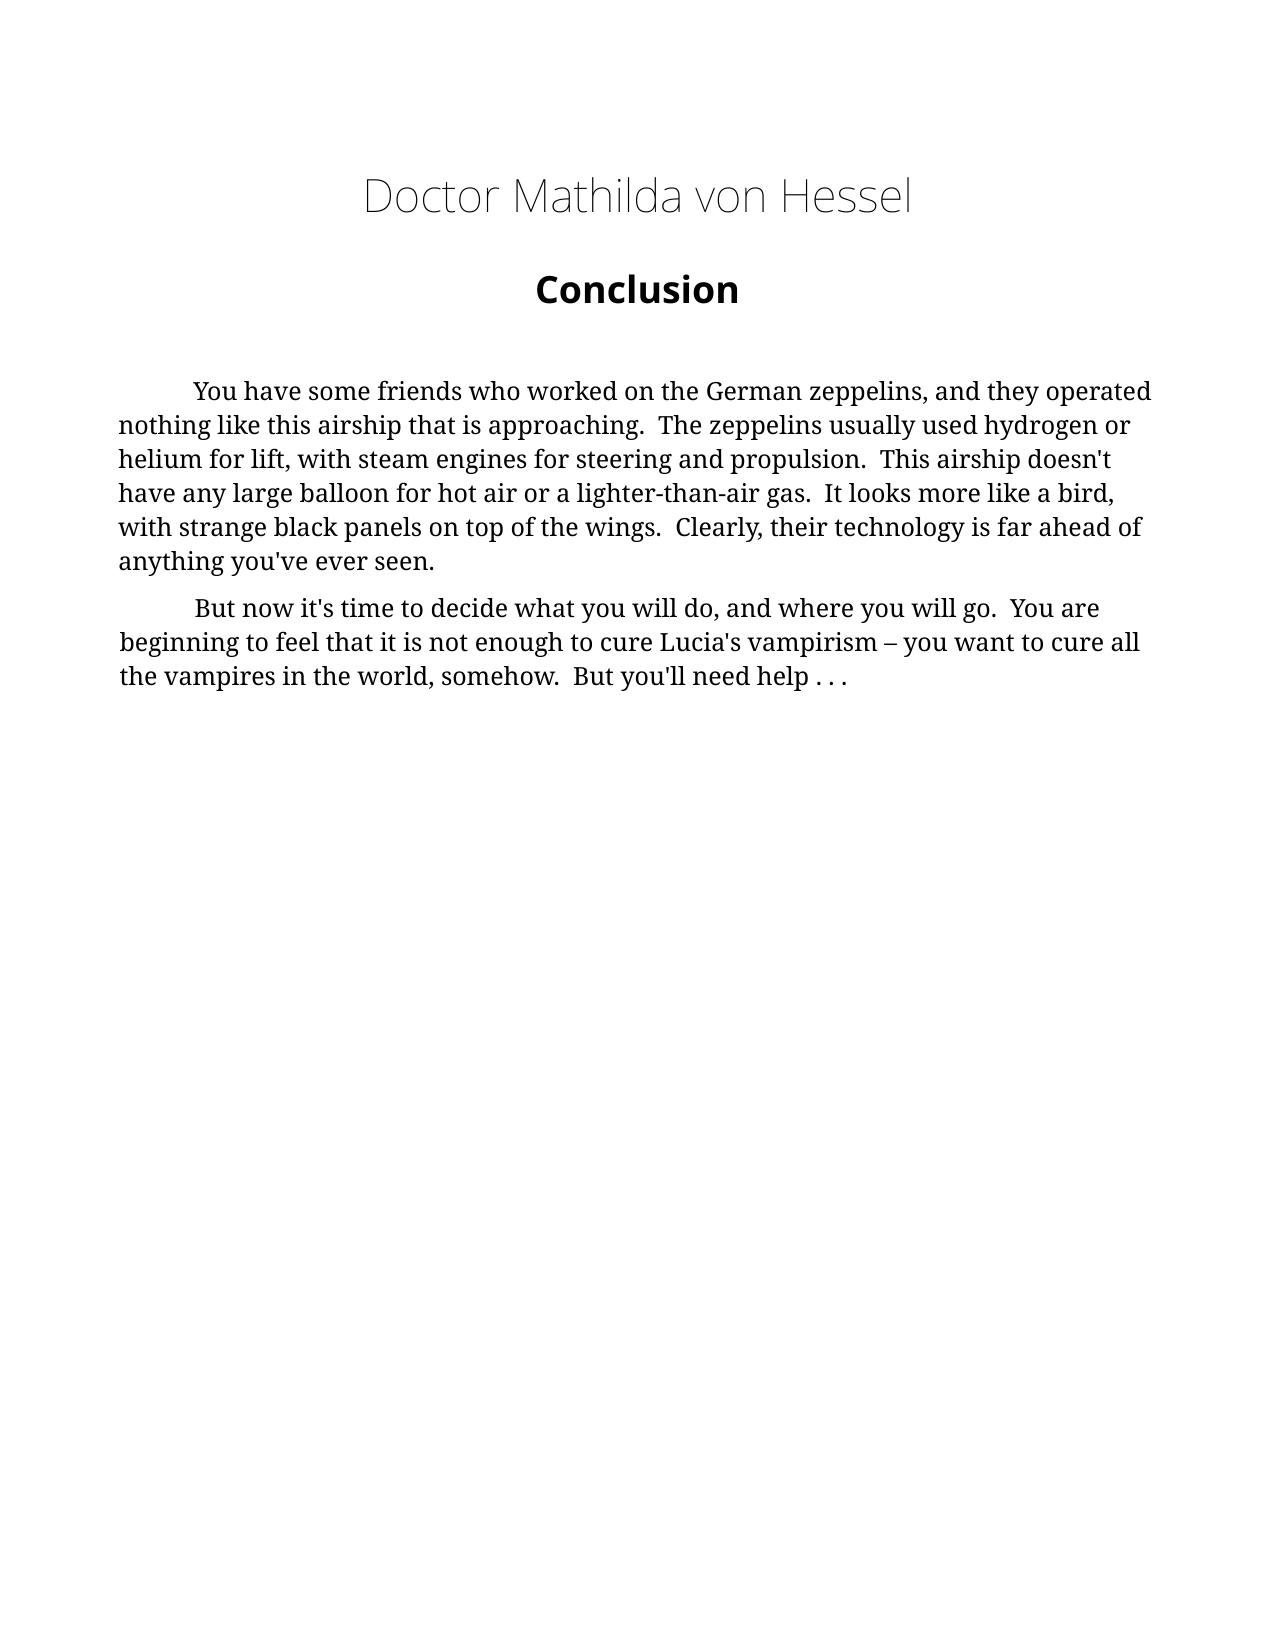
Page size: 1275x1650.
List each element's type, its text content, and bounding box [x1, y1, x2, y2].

subtitle Doctor Mathilda von Hessel [118, 163, 1157, 226]
list But now it's time to decide what you will do, and where you will go. You are beginning to feel that it is not enough to cure Lucia's vampirism – you want to cure all the vampires in the world, somehow. But you'll need help . . . [82, 590, 1157, 693]
text You have some friends who worked on the German zeppelins, and they operated nothing like this airship that is approaching. The zeppelins usually used hydrogen or helium for lift, with steam engines for steering and propulsion. This airship doesn't have any large balloon for hot air or a lighter-than-air gas. It looks more like a bird, with strange black panels on top of the wings. Clearly, their technology is far ahead of anything you've ever seen. [118, 373, 1157, 578]
subtitle Conclusion [118, 263, 1157, 314]
